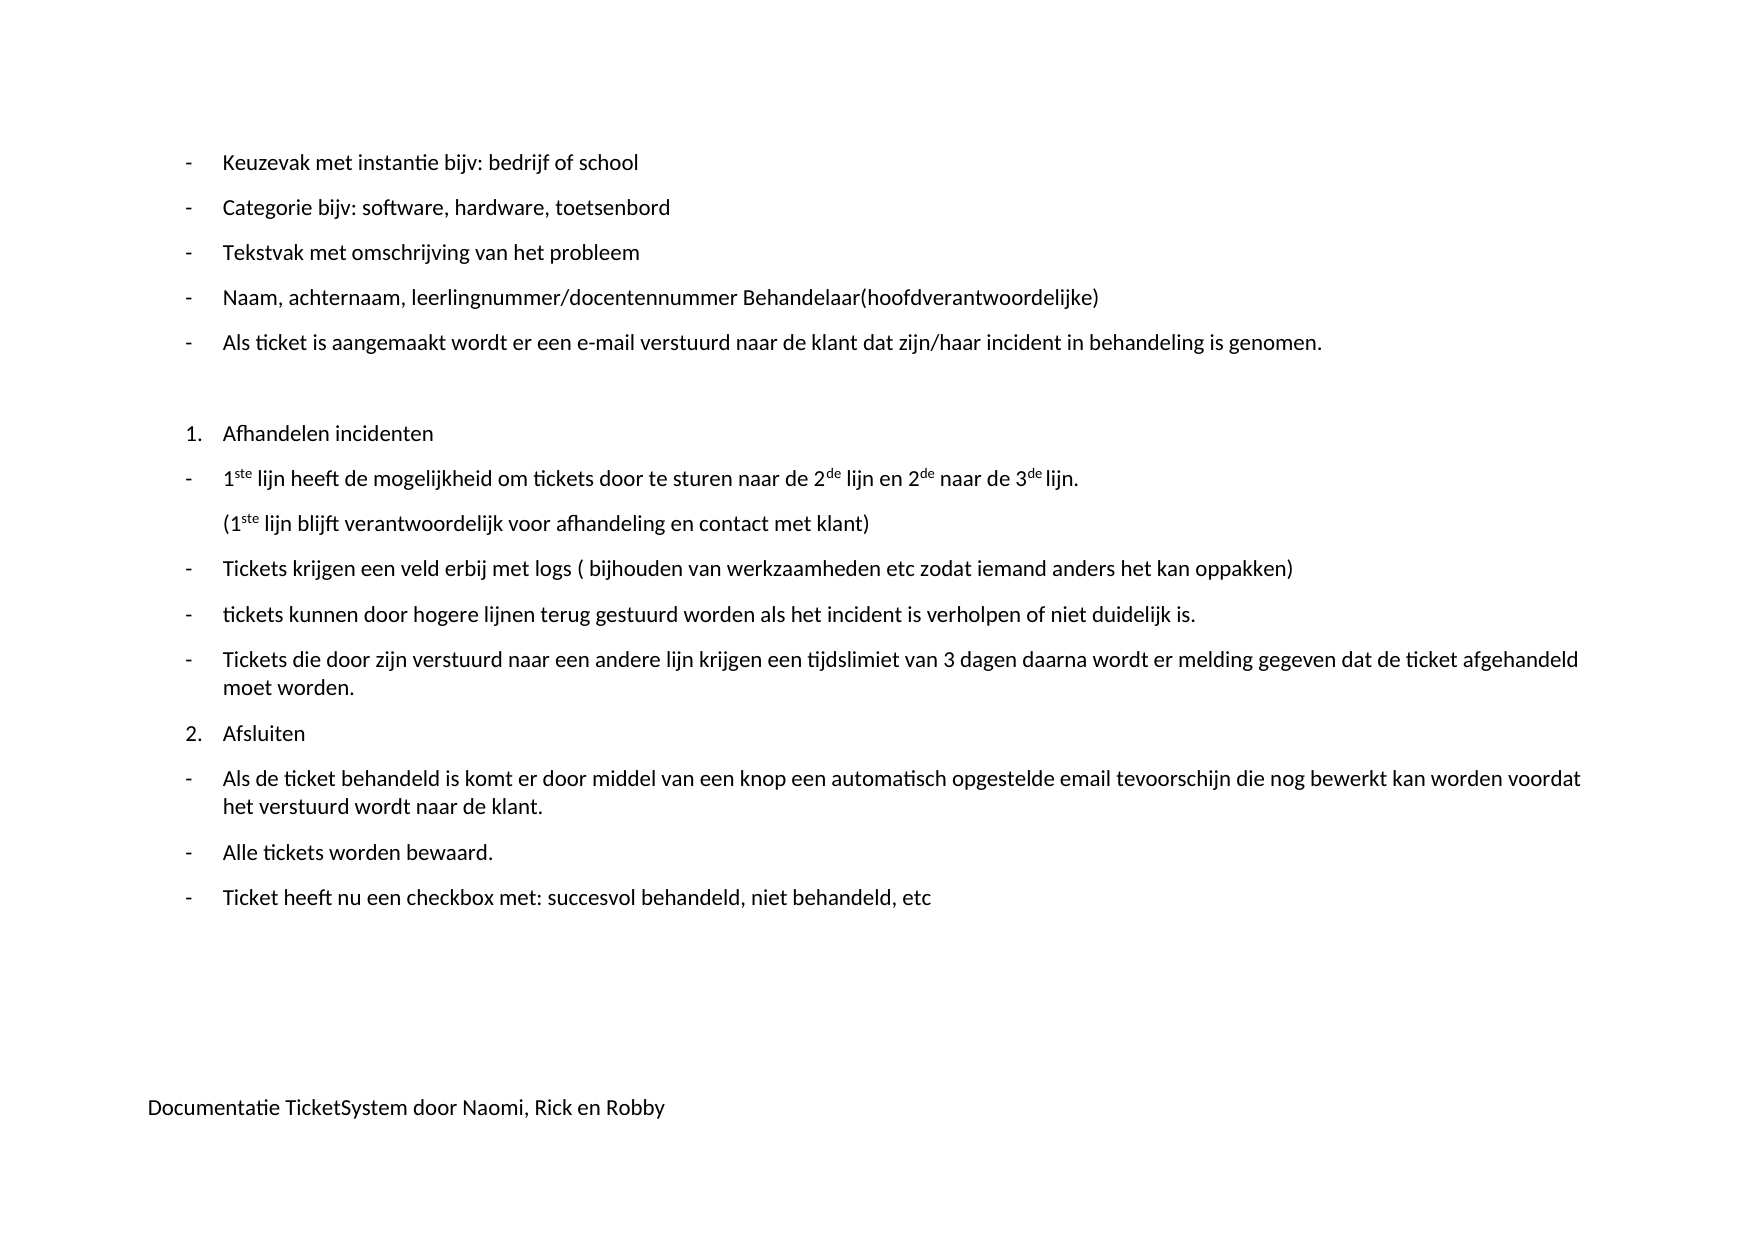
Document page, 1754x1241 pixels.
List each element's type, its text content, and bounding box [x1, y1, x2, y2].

list Tickets krijgen een veld erbij met logs ( bijhouden van werkzaamheden etc zodat iemand anders het kan oppakken) [185, 554, 1606, 582]
list Als de ticket behandeld is komt er door middel van een knop een automatisch opgestelde email tevoorschijn die nog bewerkt kan worden voordat het verstuurd wordt naar de klant. [185, 764, 1606, 820]
list Tekstvak met omschrijving van het probleem [185, 238, 1606, 266]
list Afhandelen incidenten [185, 419, 1606, 447]
list Categorie bijv: software, hardware, toetsenbord [185, 193, 1606, 221]
list Tickets die door zijn verstuurd naar een andere lijn krijgen een tijdslimiet van 3 dagen daarna wordt er melding gegeven dat de ticket afgehandeld moet worden. [185, 645, 1606, 701]
list tickets kunnen door hogere lijnen terug gestuurd worden als het incident is verholpen of niet duidelijk is. [185, 600, 1606, 628]
list Naam, achternaam, leerlingnummer/docentennummer Behandelaar(hoofdverantwoordelijke) [185, 283, 1606, 311]
text (1ste lijn blijft verantwoordelijk voor afhandeling en contact met klant) [223, 509, 1606, 537]
list 1ste lijn heeft de mogelijkheid om tickets door te sturen naar de 2de lijn en 2de naar de 3de lijn. [185, 464, 1606, 492]
list Ticket heeft nu een checkbox met: succesvol behandeld, niet behandeld, etc [185, 883, 1606, 911]
list Alle tickets worden bewaard. [185, 838, 1606, 866]
list Afsluiten [185, 719, 1606, 747]
list Als ticket is aangemaakt wordt er een e-mail verstuurd naar de klant dat zijn/haar incident in behandeling is genomen. [185, 328, 1606, 356]
list Keuzevak met instantie bijv: bedrijf of school [185, 148, 1606, 176]
